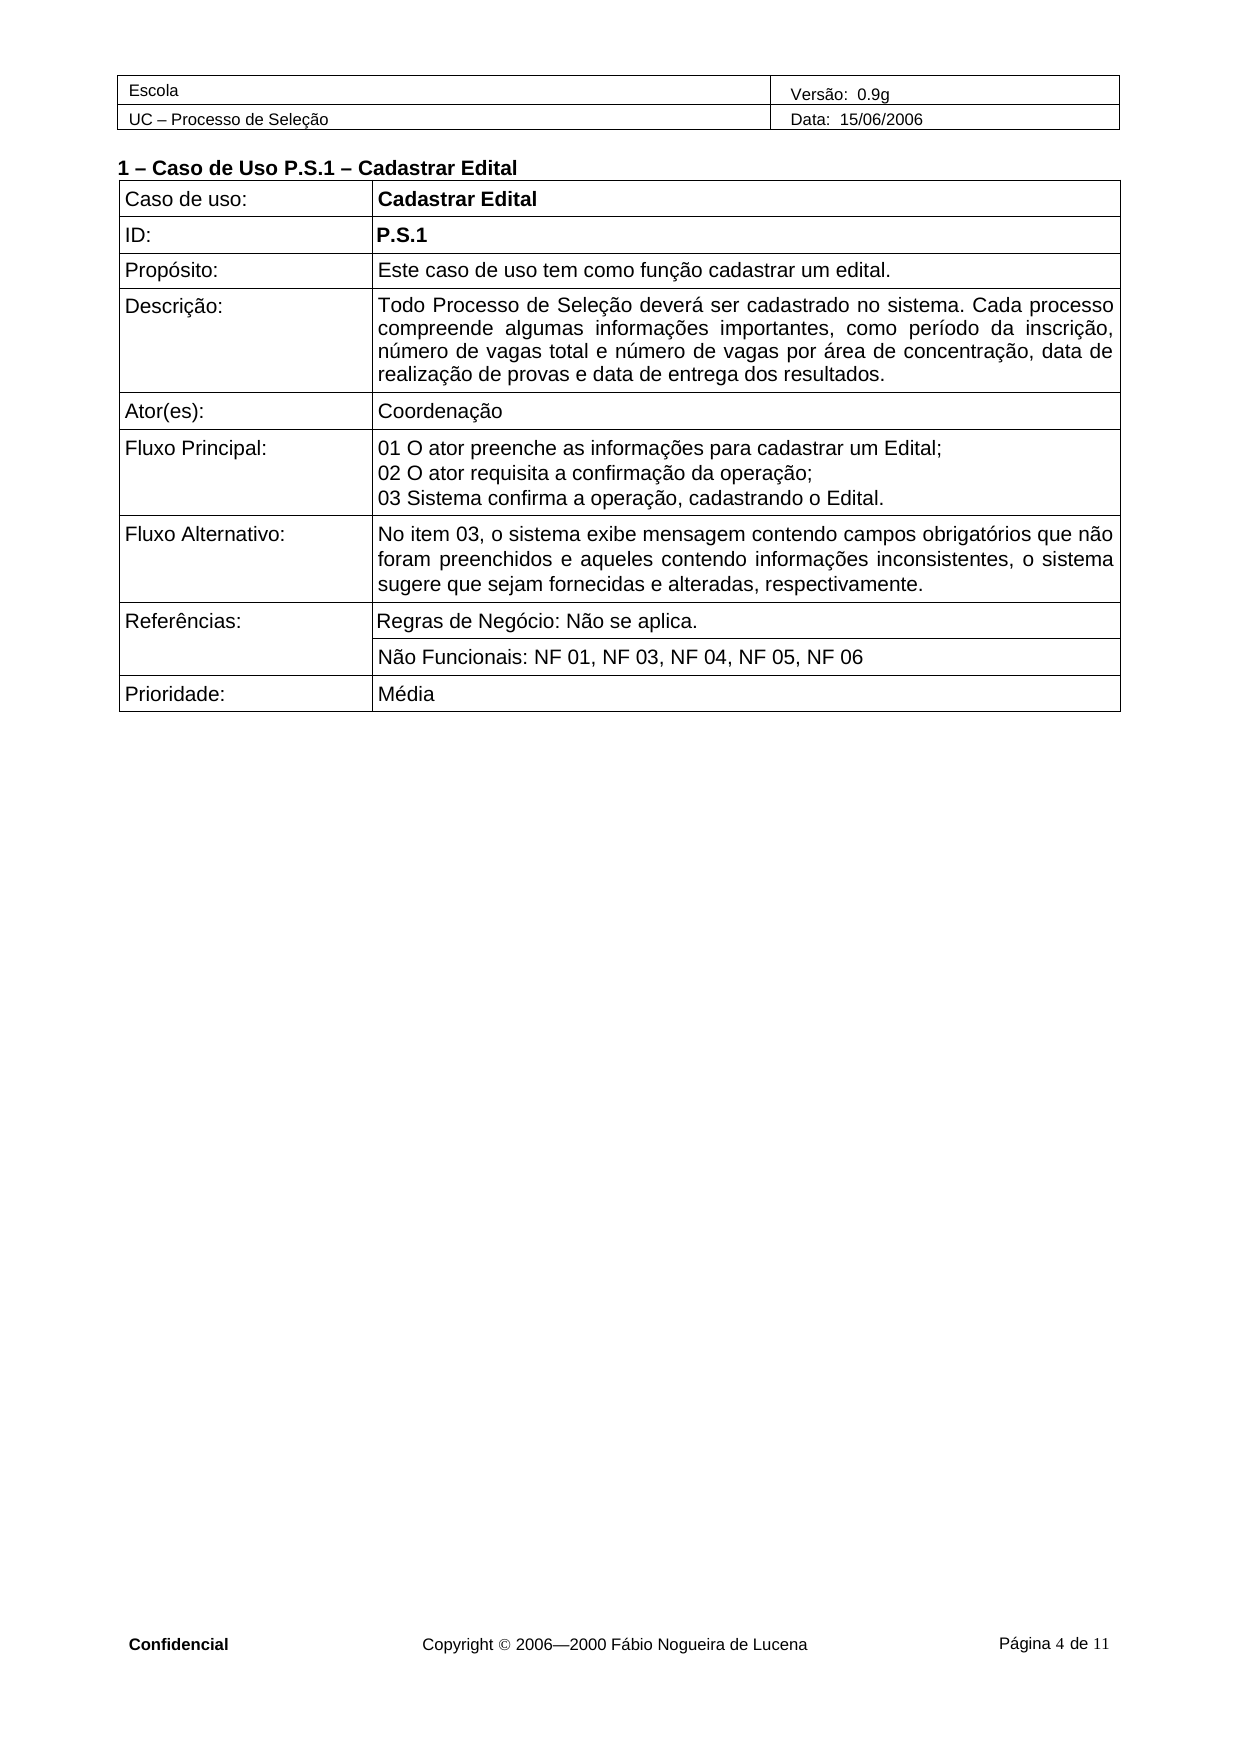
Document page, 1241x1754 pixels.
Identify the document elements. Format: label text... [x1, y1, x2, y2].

table_cell Não Funcionais: NF 01, NF 03, NF 04, NF 05, NF 06 [373, 639, 1120, 675]
table_cell Coordenação [373, 393, 1120, 428]
table_cell 01 O ator preenche as informações para cadastrar um Edital; 02 O ator requisita a confirmação da operação; 03 Sistema confirma a operação, cadastrando o Edital. [373, 430, 1120, 515]
table_cell Referências: [120, 603, 372, 675]
table_header Regras de Negócio: Não se aplica. [373, 603, 1120, 638]
table_cell P.S.1 [373, 217, 1120, 253]
text 1 – Caso de Uso P.S.1 – Cadastrar Edital [117, 154, 1120, 179]
table_cell Prioridade: [120, 676, 372, 711]
table_cell No item 03, o sistema exibe mensagem contendo campos obrigatórios que não foram preenchidos e aqueles contendo informações inconsistentes, o sistema sugere que sejam fornecidas e alteradas, respectivamente. [373, 516, 1120, 602]
table_cell Descrição: [120, 289, 372, 392]
table_cell Fluxo Principal: [120, 430, 372, 515]
table_cell Todo Processo de Seleção deverá ser cadastrado no sistema. Cada processo compreende algumas informações importantes, como período da inscrição, número de vagas total e número de vagas por área de concentração, data de realização de provas e data de entrega dos resultados. [373, 289, 1120, 392]
table_cell Média [373, 676, 1120, 711]
table_cell ID: [120, 217, 372, 253]
table_cell Este caso de uso tem como função cadastrar um edital. [373, 254, 1120, 287]
table_header Caso de uso: [120, 181, 372, 216]
table_cell Propósito: [120, 254, 372, 287]
table_cell Ator(es): [120, 393, 372, 428]
table_cell Fluxo Alternativo: [120, 516, 372, 602]
table_header Cadastrar Edital [373, 181, 1120, 216]
